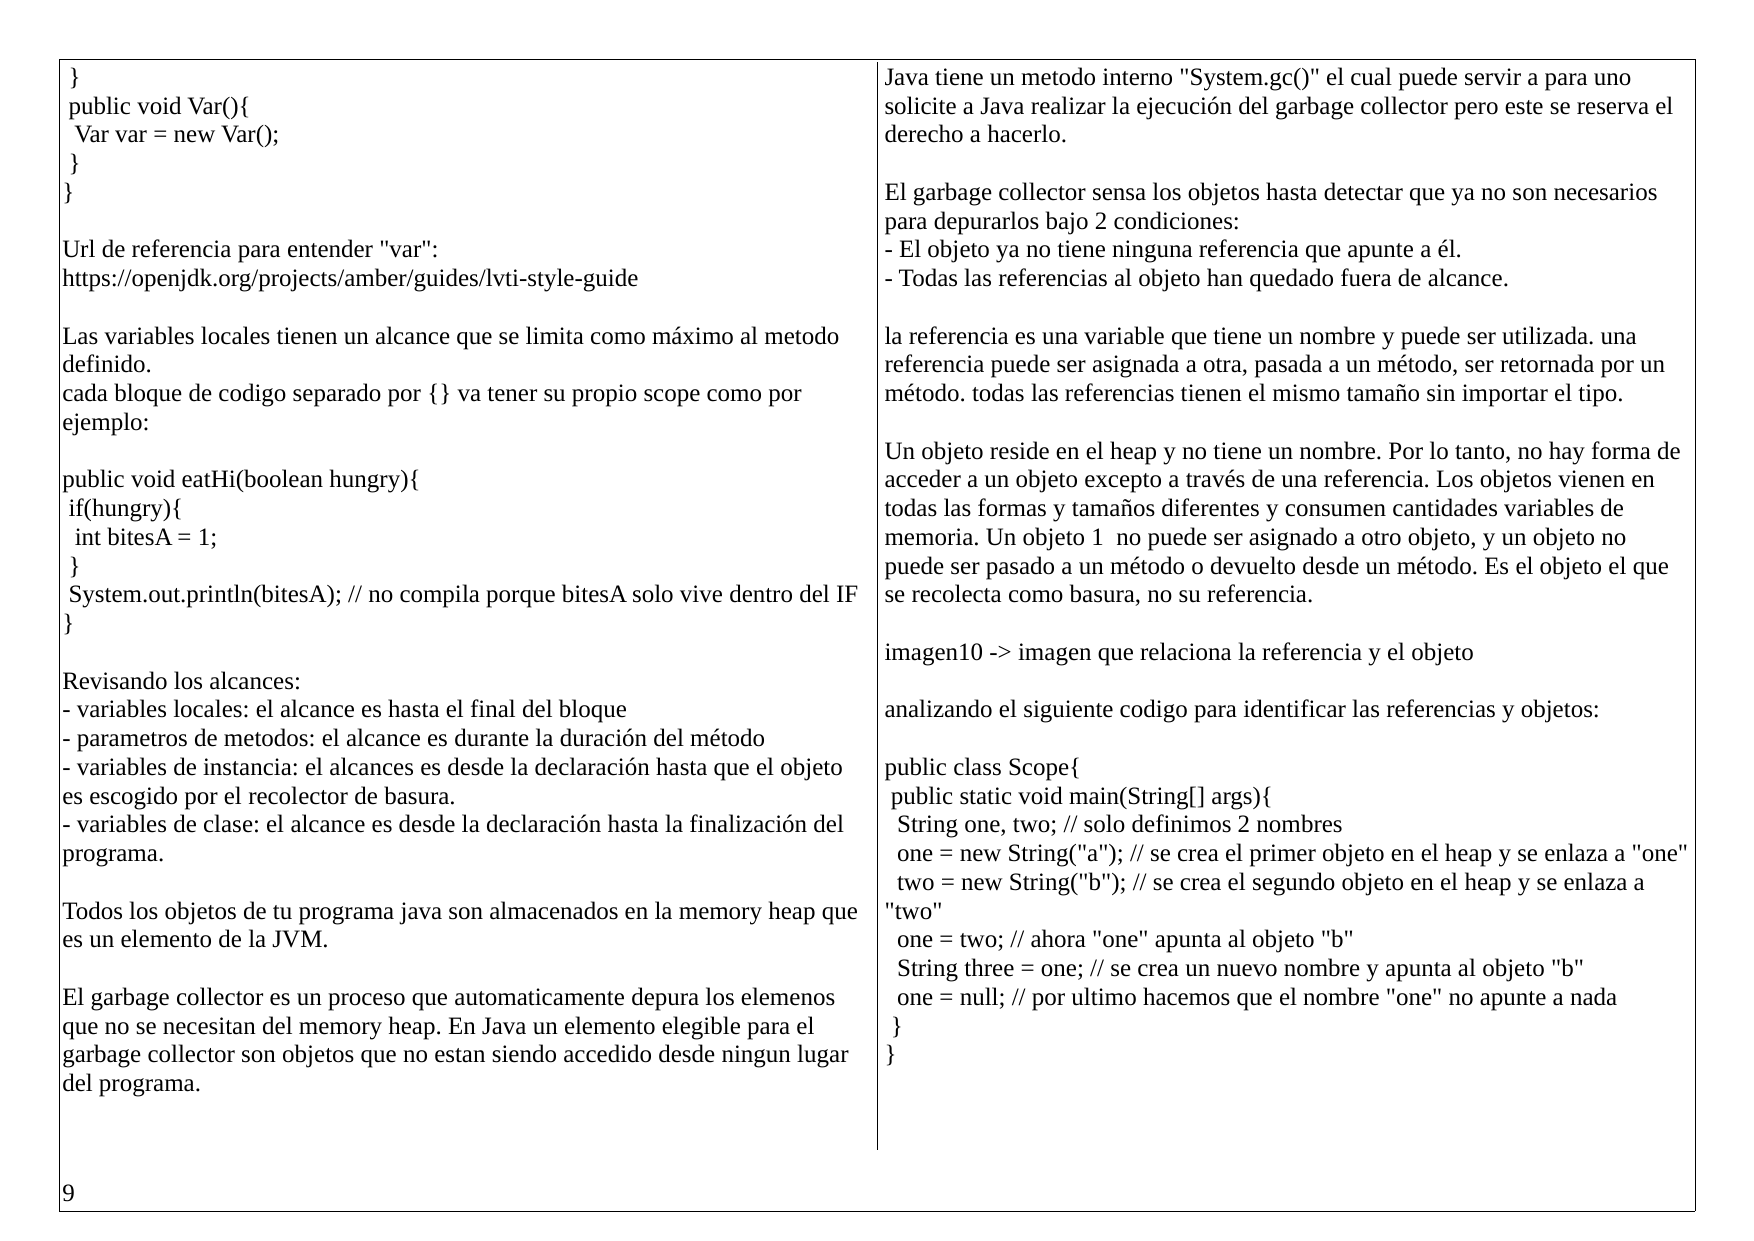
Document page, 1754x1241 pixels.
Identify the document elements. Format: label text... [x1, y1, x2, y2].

text - variables locales: el alcance es hasta el final del bloque [62, 694, 869, 723]
text Las variables locales tienen un alcance que se limita como máximo al metodo definido. [62, 321, 869, 378]
text Todos los objetos de tu programa java son almacenados en la memory heap que es un elemento de la JVM. [62, 896, 869, 953]
text one = null; // por ultimo hacemos que el nombre "one" no apunte a nada [884, 982, 1692, 1011]
text public static void main(String[] args){ [884, 781, 1692, 809]
text String three = one; // se crea un nuevo nombre y apunta al objeto "b" [884, 953, 1692, 982]
text one = two; // ahora "one" apunta al objeto "b" [884, 924, 1692, 953]
text } [62, 148, 869, 177]
text El garbage collector sensa los objetos hasta detectar que ya no son necesarios para depurarlos bajo 2 condiciones: [884, 177, 1692, 234]
text int bitesA = 1; [62, 522, 869, 551]
text if(hungry){ [62, 493, 869, 522]
text two = new String("b"); // se crea el segundo objeto en el heap y se enlaza a "two" [884, 867, 1692, 924]
text - variables de clase: el alcance es desde la declaración hasta la finalización del programa. [62, 809, 869, 867]
text String one, two; // solo definimos 2 nombres [884, 809, 1692, 838]
text imagen10 -> imagen que relaciona la referencia y el objeto [884, 637, 1692, 666]
text Un objeto reside en el heap y no tiene un nombre. Por lo tanto, no hay forma de acceder a un objeto excepto a través de una referencia. Los objetos vienen en todas las formas y tamaños diferentes y consumen cantidades variables de memoria. Un objeto 1 no puede ser asignado a otro objeto, y un objeto no puede ser pasado a un método o devuelto desde un método. Es el objeto el que se recolecta como basura, no su referencia. [884, 436, 1692, 608]
text } [62, 177, 869, 206]
text } [62, 551, 869, 579]
text - variables de instancia: el alcances es desde la declaración hasta que el objeto es escogido por el recolector de basura. [62, 752, 869, 809]
text } [884, 1011, 1692, 1039]
text - El objeto ya no tiene ninguna referencia que apunte a él. [884, 234, 1692, 263]
text El garbage collector es un proceso que automaticamente depura los elemenos que no se necesitan del memory heap. En Java un elemento elegible para el garbage collector son objetos que no estan siendo accedido desde ningun lugar del programa. [62, 982, 869, 1097]
text la referencia es una variable que tiene un nombre y puede ser utilizada. una referencia puede ser asignada a otra, pasada a un método, ser retornada por un método. todas las referencias tienen el mismo tamaño sin importar el tipo. [884, 321, 1692, 407]
text public class Scope{ [884, 752, 1692, 781]
text Var var = new Var(); [62, 119, 869, 148]
text - Todas las referencias al objeto han quedado fuera de alcance. [884, 263, 1692, 292]
text Java tiene un metodo interno "System.gc()" el cual puede servir a para uno solicite a Java realizar la ejecución del garbage collector pero este se reserva el derecho a hacerlo. [884, 62, 1692, 148]
text } [62, 608, 869, 637]
text - parametros de metodos: el alcance es durante la duración del método [62, 723, 869, 752]
text Revisando los alcances: [62, 666, 869, 694]
text public void eatHi(boolean hungry){ [62, 464, 869, 493]
text System.out.println(bitesA); // no compila porque bitesA solo vive dentro del IF [62, 579, 869, 608]
text analizando el siguiente codigo para identificar las referencias y objetos: [884, 694, 1692, 723]
text Url de referencia para entender "var": https://openjdk.org/projects/amber/guides/lvti-style-guide [62, 234, 869, 292]
text one = new String("a"); // se crea el primer objeto en el heap y se enlaza a "one" [884, 838, 1692, 867]
text } [884, 1039, 1692, 1068]
text } [62, 62, 869, 91]
text cada bloque de codigo separado por {} va tener su propio scope como por ejemplo: [62, 378, 869, 436]
text public void Var(){ [62, 91, 869, 119]
